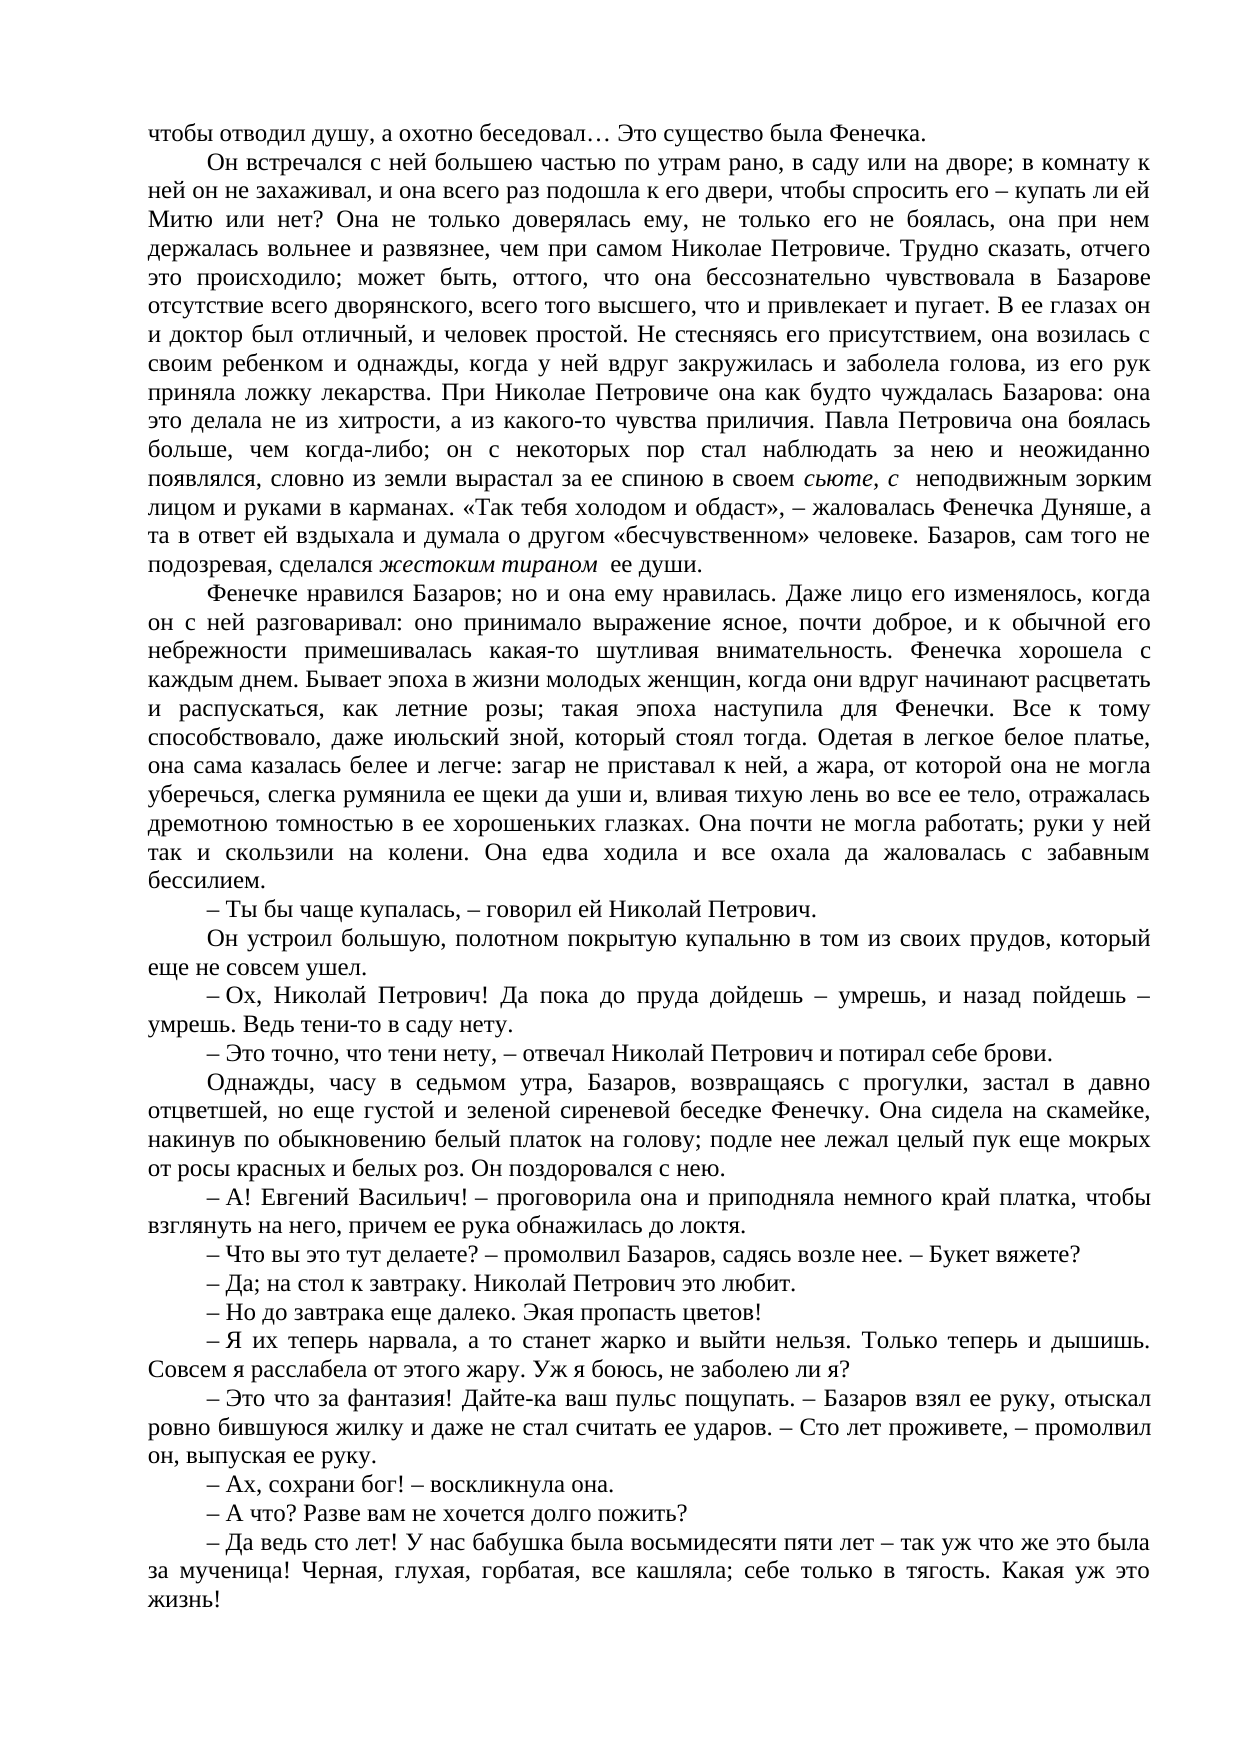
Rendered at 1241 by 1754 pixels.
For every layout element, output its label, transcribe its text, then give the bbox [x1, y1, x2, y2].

text – Ты бы чаще купалась, – говорил ей Николай Петрович. [148, 894, 1152, 923]
text Он устроил большую, полотном покрытую купальню в том из своих прудов, который еще не совсем ушел. [148, 923, 1152, 981]
text Он встречался с ней большею частью по утрам рано, в саду или на дворе; в комнату к ней он не захаживал, и она всего раз подошла к его двери, чтобы спросить его – купать ли ей Митю или нет? Она не только доверялась ему, не только его не боялась, она при нем держалась вольнее и развязнее, чем при самом Николае Петровиче. Трудно сказать, отчего это происходило; может быть, оттого, что она бессознательно чувствовала в Базарове отсутствие всего дворянского, всего того высшего, что и привлекает и пугает. В ее глазах он и доктор был отличный, и человек простой. Не стесняясь его присутствием, она возилась с своим ребенком и однажды, когда у ней вдруг закружилась и заболела голова, из его рук приняла ложку лекарства. При Николае Петровиче она как будто чуждалась Базарова: она это делала не из хитрости, а из какого-то чувства приличия. Павла Петровича она боялась больше, чем когда-либо; он с некоторых пор стал наблюдать за нею и неожиданно появлялся, словно из земли вырастал за ее спиною в своем сьюте, с неподвижным зорким лицом и руками в карманах. «Так тебя холодом и обдаст», – жаловалась Фенечка Дуняше, а та в ответ ей вздыхала и думала о другом «бесчувственном» человеке. Базаров, сам того не подозревая, сделался жестоким тираном ее души. [148, 147, 1152, 578]
text – Ах, сохрани бог! – воскликнула она. [148, 1469, 1152, 1498]
text Фенечке нравился Базаров; но и она ему нравилась. Даже лицо его изменялось, когда он с ней разговаривал: оно принимало выражение ясное, почти доброе, и к обычной его небрежности примешивалась какая-то шутливая внимательность. Фенечка хорошела с каждым днем. Бывает эпоха в жизни молодых женщин, когда они вдруг начинают расцветать и распускаться, как летние розы; такая эпоха наступила для Фенечки. Все к тому способствовало, даже июльский зной, который стоял тогда. Одетая в легкое белое платье, она сама казалась белее и легче: загар не приставал к ней, а жара, от которой она не могла уберечься, слегка румянила ее щеки да уши и, вливая тихую лень во все ее тело, отражалась дремотною томностью в ее хорошеньких глазках. Она почти не могла работать; руки у ней так и скользили на колени. Она едва ходила и все охала да жаловалась с забавным бессилием. [148, 578, 1152, 894]
text – А что? Разве вам не хочется долго пожить? [148, 1498, 1152, 1527]
text – А! Евгений Васильич! – проговорила она и приподняла немного край платка, чтобы взглянуть на него, причем ее рука обнажилась до локтя. [148, 1182, 1152, 1239]
text – Да ведь сто лет! У нас бабушка была восьмидесяти пяти лет – так уж что же это была за мученица! Черная, глухая, горбатая, все кашляла; себе только в тягость. Какая уж это жизнь! [148, 1527, 1152, 1613]
text – Я их теперь нарвала, а то станет жарко и выйти нельзя. Только теперь и дышишь. Совсем я расслабела от этого жару. Уж я боюсь, не заболею ли я? [148, 1326, 1152, 1383]
text – Да; на стол к завтраку. Николай Петрович это любит. [148, 1268, 1152, 1297]
text – Ox, Николай Петрович! Да пока до пруда дойдешь – умрешь, и назад пойдешь – умрешь. Ведь тени-то в саду нету. [148, 981, 1152, 1038]
text – Это точно, что тени нету, – отвечал Николай Петрович и потирал себе брови. [148, 1038, 1152, 1067]
text – Это что за фантазия! Дайте-ка ваш пульс пощупать. – Базаров взял ее руку, отыскал ровно бившуюся жилку и даже не стал считать ее ударов. – Сто лет проживете, – промолвил он, выпуская ее руку. [148, 1383, 1152, 1469]
text – Но до завтрака еще далеко. Экая пропасть цветов! [148, 1297, 1152, 1326]
text чтобы отводил душу, а охотно беседовал… Это существо была Фенечка. [148, 118, 1152, 147]
text – Что вы это тут делаете? – промолвил Базаров, садясь возле нее. – Букет вяжете? [148, 1239, 1152, 1268]
text Однажды, часу в седьмом утра, Базаров, возвращаясь с прогулки, застал в давно отцветшей, но еще густой и зеленой сиреневой беседке Фенечку. Она сидела на скамейке, накинув по обыкновению белый платок на голову; подле нее лежал целый пук еще мокрых от росы красных и белых роз. Он поздоровался с нею. [148, 1067, 1152, 1182]
